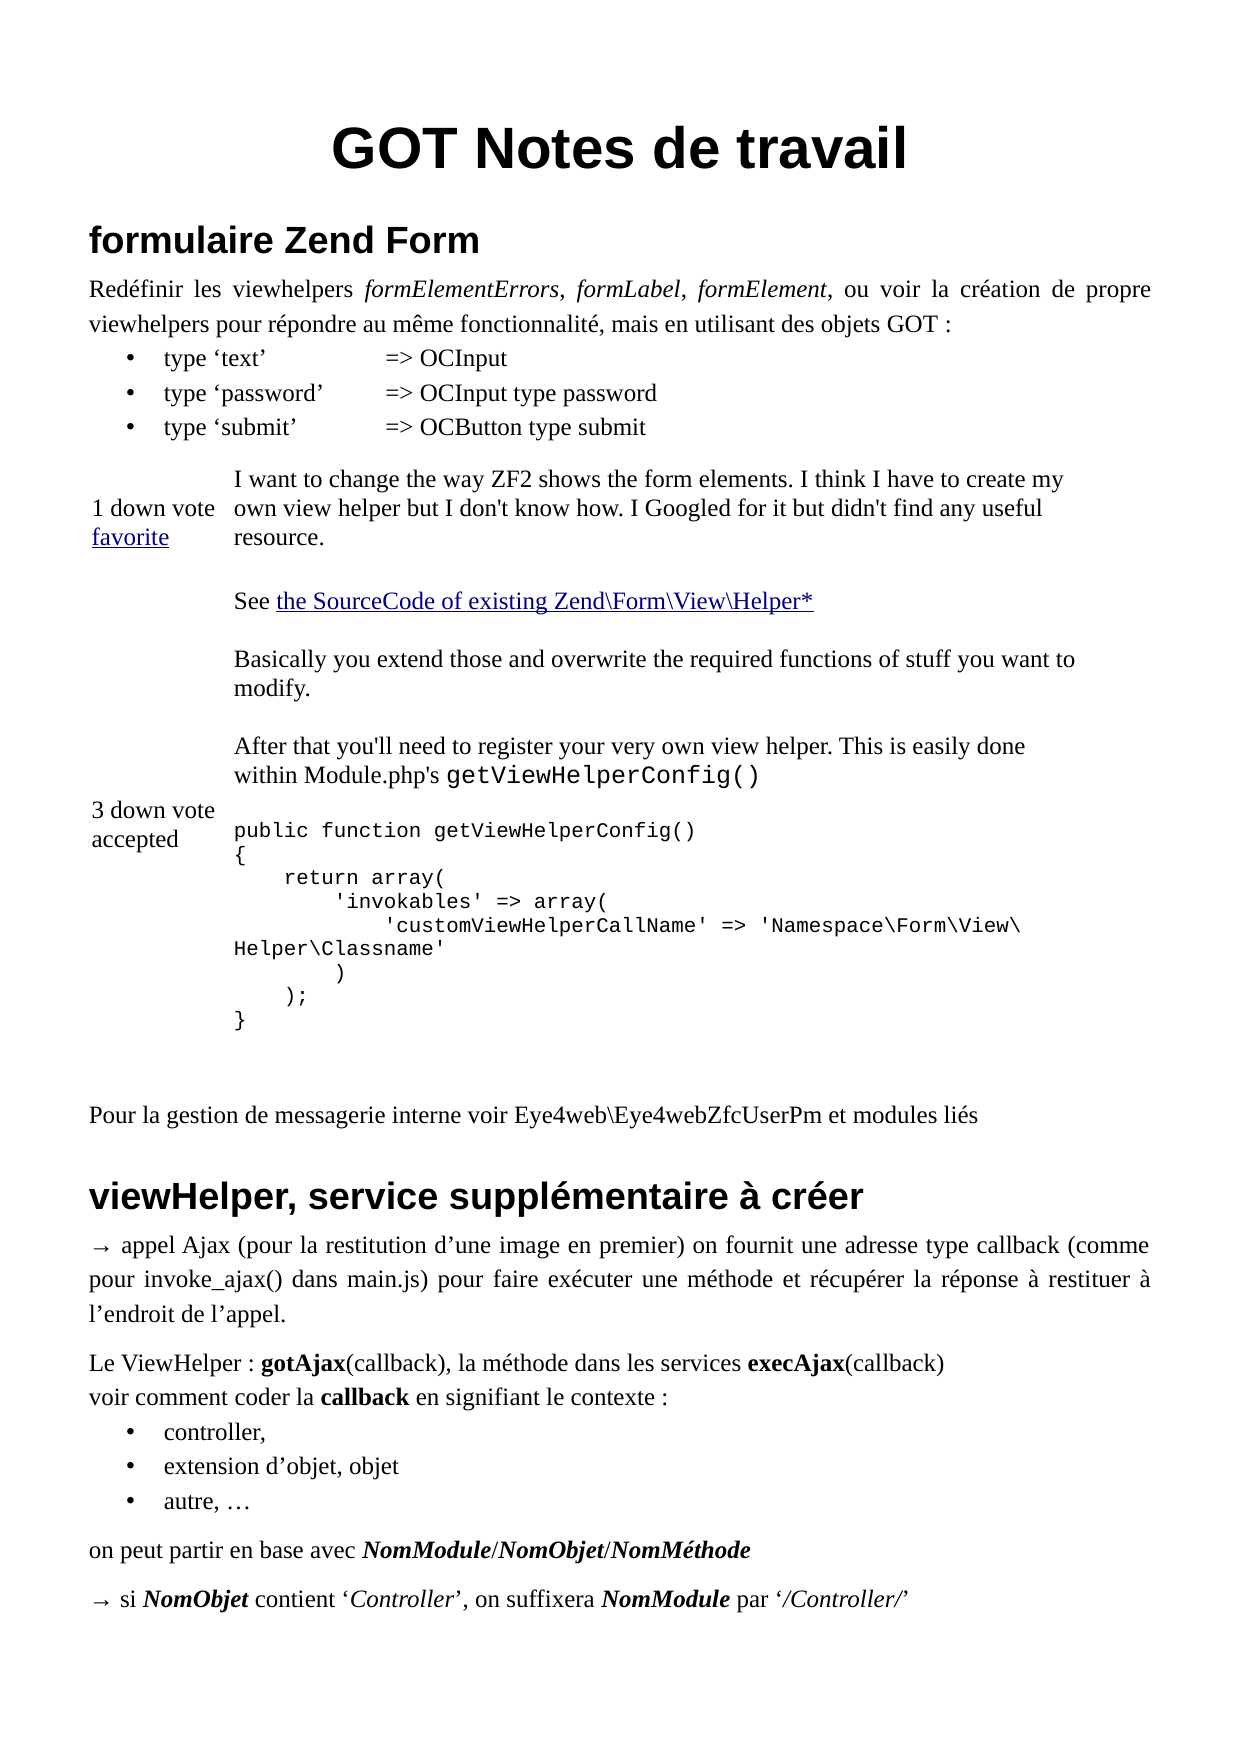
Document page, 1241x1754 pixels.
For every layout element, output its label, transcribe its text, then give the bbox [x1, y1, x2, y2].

list type ‘submit’ => OCButton type submit [126, 412, 1152, 441]
title GOT Notes de travail [88, 113, 1152, 181]
subtitle viewHelper, service supplémentaire à créer [88, 1174, 1152, 1217]
text → si NomObjet contient ‘Controller’, on suffixera NomModule par ‘/Controller/’ [88, 1584, 1152, 1613]
text Le ViewHelper : gotAjax(callback), la méthode dans les services execAjax(callback) [88, 1348, 1152, 1377]
subtitle formulaire Zend Form [88, 218, 1152, 262]
text → appel Ajax (pour la restitution d’une image en premier) on fournit une adresse type callback (comme pour invoke_ajax() dans main.js) pour faire exécuter une méthode et récupérer la réponse à restituer à l’endroit de l’appel. [88, 1230, 1152, 1328]
list controller, [126, 1417, 1152, 1446]
list extension d’objet, objet [126, 1451, 1152, 1480]
table_header 1 down vote favorite [89, 461, 231, 583]
table_header I want to change the way ZF2 shows the form elements. I think I have to create my own view helper but I don't know how. I Googled for it but didn't find any useful resource. [231, 461, 1093, 583]
text Pour la gestion de messagerie interne voir Eye4web\Eye4webZfcUserPm et modules liés [88, 1065, 1152, 1128]
table_header 3 down vote accepted [89, 583, 231, 1065]
table_header See the SourceCode of existing Zend\Form\View\Helper* Basically you extend those and overwrite the required functions of stuff you want to modify. After that you'll need to register your very own view helper. This is easily done within Module.php's getViewHelperConfig() public function getViewHelperConfig() { return array( 'invokables' => array( 'customViewHelperCallName' => 'Namespace\Form\View\Helper\Classname' ) ); } [231, 583, 1093, 1065]
text voir comment coder la callback en signifiant le contexte : [88, 1382, 1152, 1411]
text Redéfinir les viewhelpers formElementErrors, formLabel, formElement, ou voir la création de propre viewhelpers pour répondre au même fonctionnalité, mais en utilisant des objets GOT : [88, 274, 1152, 337]
list type ‘text’ => OCInput [126, 343, 1152, 372]
list autre, … [126, 1486, 1152, 1514]
text on peut partir en base avec NomModule/NomObjet/NomMéthode [88, 1535, 1152, 1564]
list type ‘password’ => OCInput type password [126, 378, 1152, 406]
